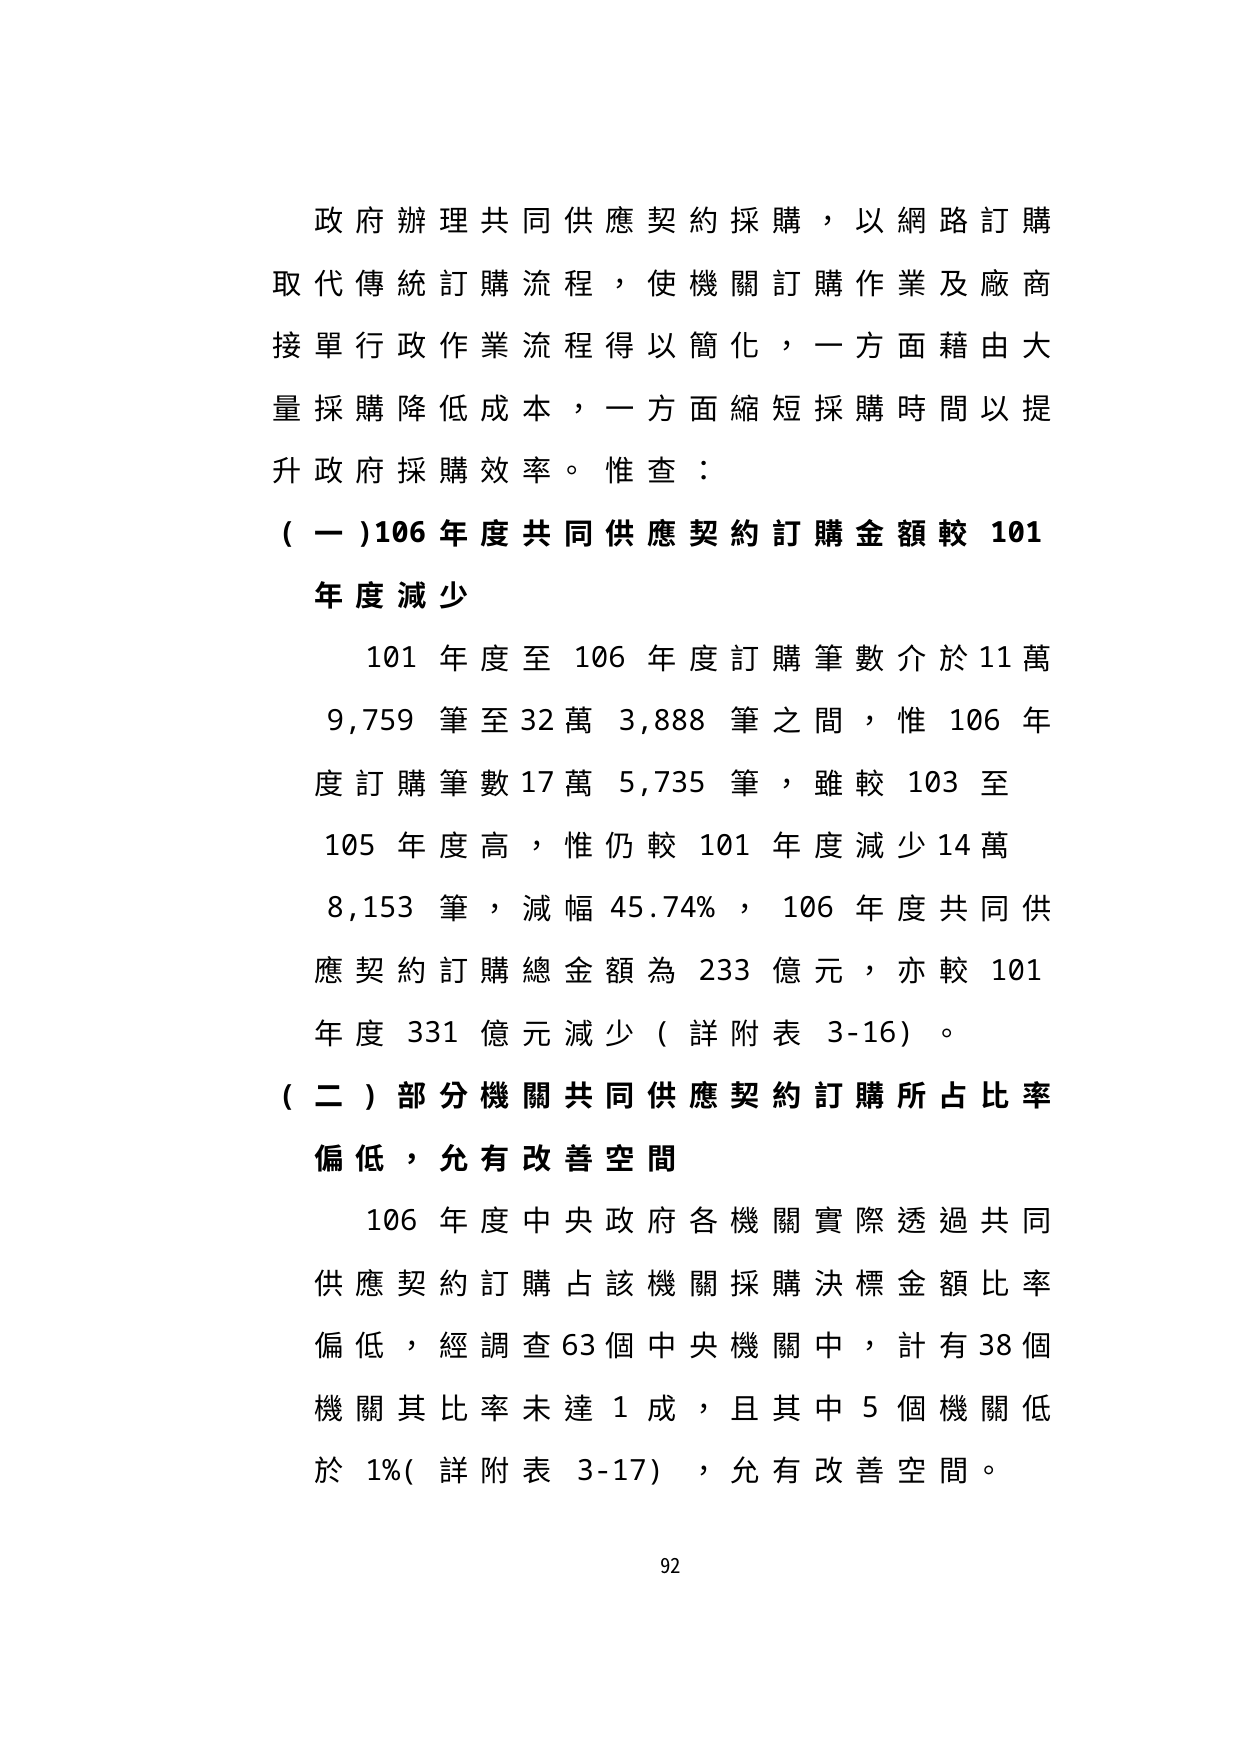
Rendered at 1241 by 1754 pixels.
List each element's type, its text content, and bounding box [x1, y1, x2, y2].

text (二)部分機關共同供應契約訂購所占比率偏低，允有改善空間 [242, 1052, 1058, 1177]
text 106年度中央政府各機關實際透過共同供應契約訂購占該機關採購決標金額比率偏低，經調查63個中央機關中，計有38個機關其比率未達1成，且其中5個機關低於1%(詳附表3-17)，允有改善空間。 [271, 1177, 1058, 1490]
text 政府辦理共同供應契約採購，以網路訂購取代傳統訂購流程，使機關訂購作業及廠商接單行政作業流程得以簡化，一方面藉由大量採購降低成本，一方面縮短採購時間以提升政府採購效率。惟查： [242, 177, 1058, 490]
text 101年度至106年度訂購筆數介於11萬9,759筆至32萬3,888筆之間，惟106年度訂購筆數17萬5,735筆，雖較103至105年度高，惟仍較101年度減少14萬8,153筆，減幅45.74%，106年度共同供應契約訂購總金額為233億元，亦較101年度331億元減少(詳附表3-16)。 [271, 615, 1058, 1052]
text (一)106年度共同供應契約訂購金額較101年度減少 [242, 490, 1058, 615]
